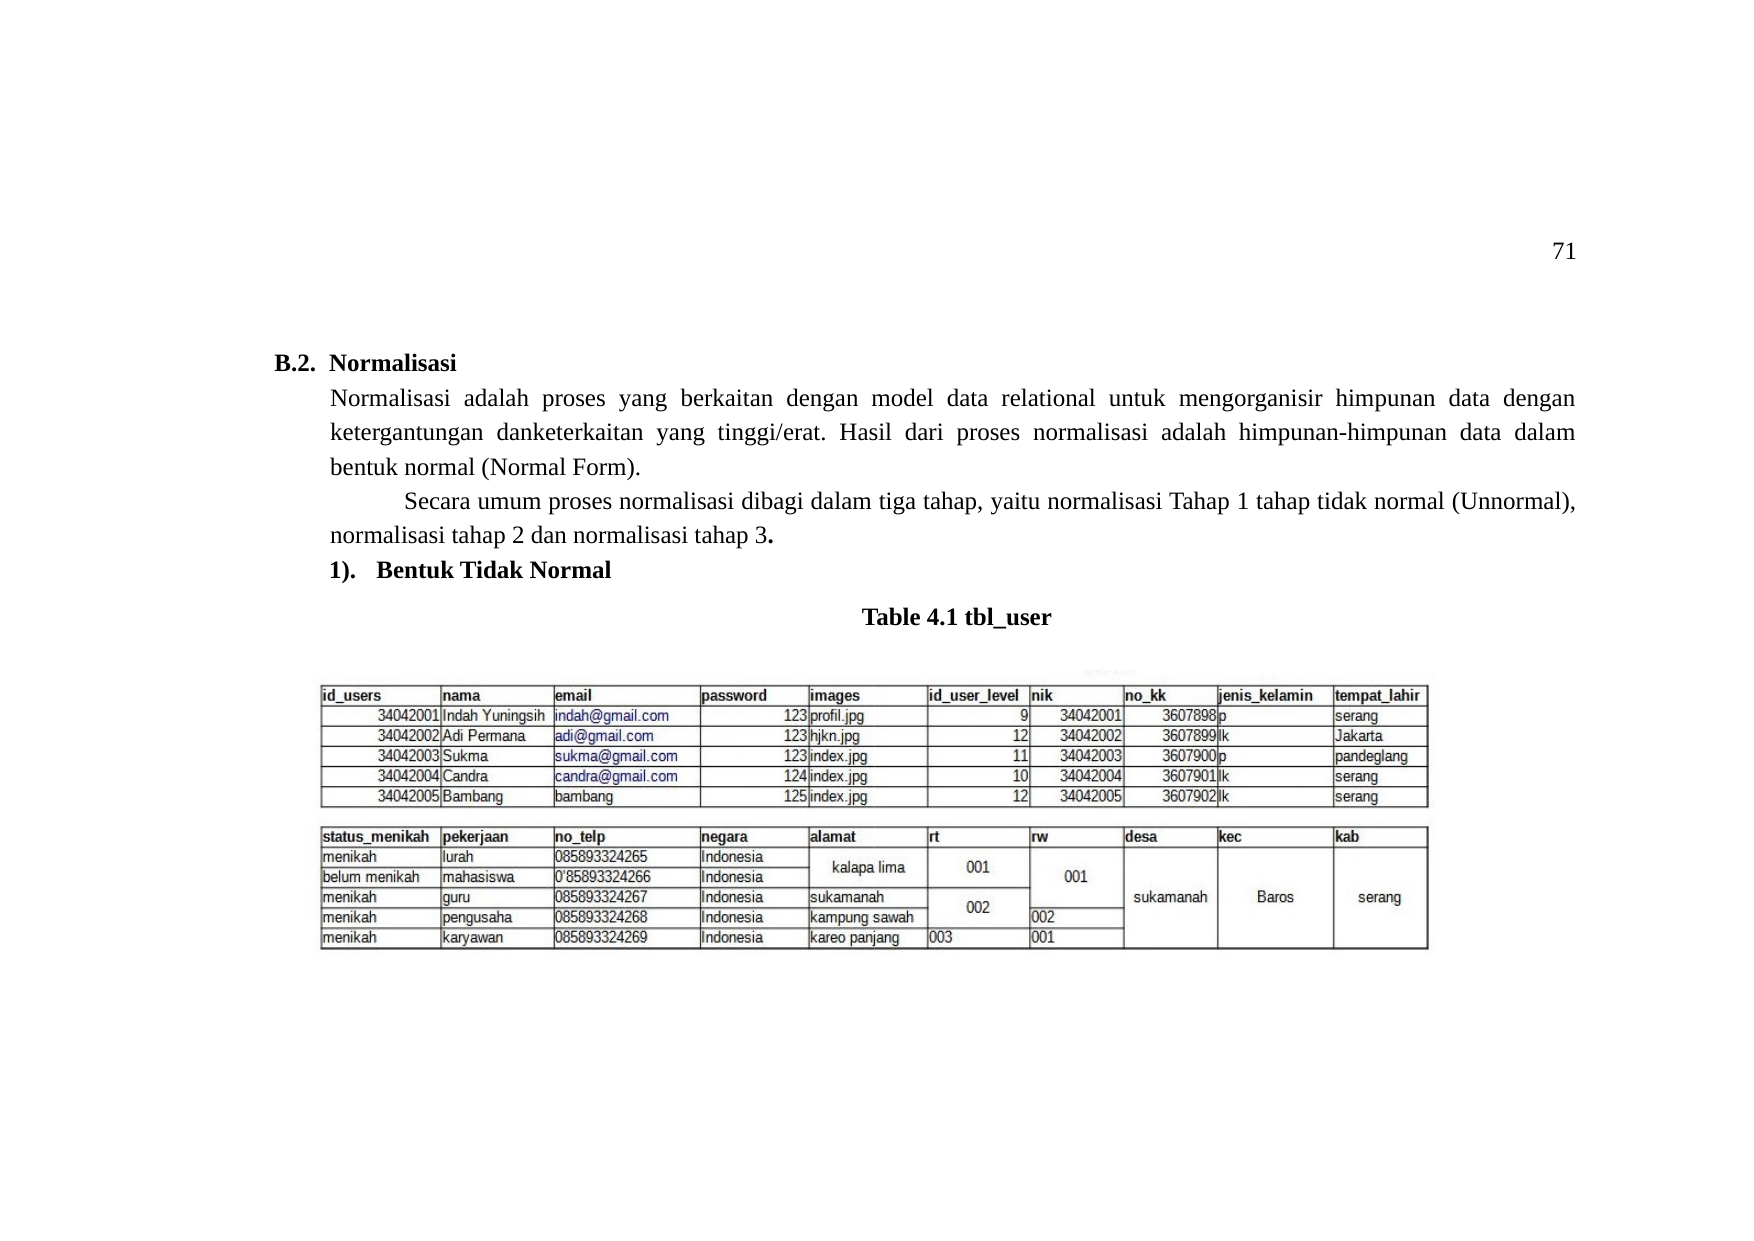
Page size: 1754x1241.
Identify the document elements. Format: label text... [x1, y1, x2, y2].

text Table 4.1 tbl_user [337, 602, 1577, 631]
picture [305, 670, 1454, 964]
table_header [236, 643, 1577, 998]
list Normalisasi adalah proses yang berkaitan dengan model data relational untuk mengorganisir himpunan data dengan ketergantungan danketerkaitan yang tinggi/erat. Hasil dari proses normalisasi adalah himpunan-himpunan data dalam bentuk normal (Normal Form). [330, 383, 1577, 480]
list Bentuk Tidak Normal [317, 555, 1577, 584]
list Secara umum proses normalisasi dibagi dalam tiga tahap, yaitu normalisasi Tahap 1 tahap tidak normal (Unnormal), normalisasi tahap 2 dan normalisasi tahap 3. [330, 486, 1577, 549]
list Normalisasi [274, 348, 1577, 377]
